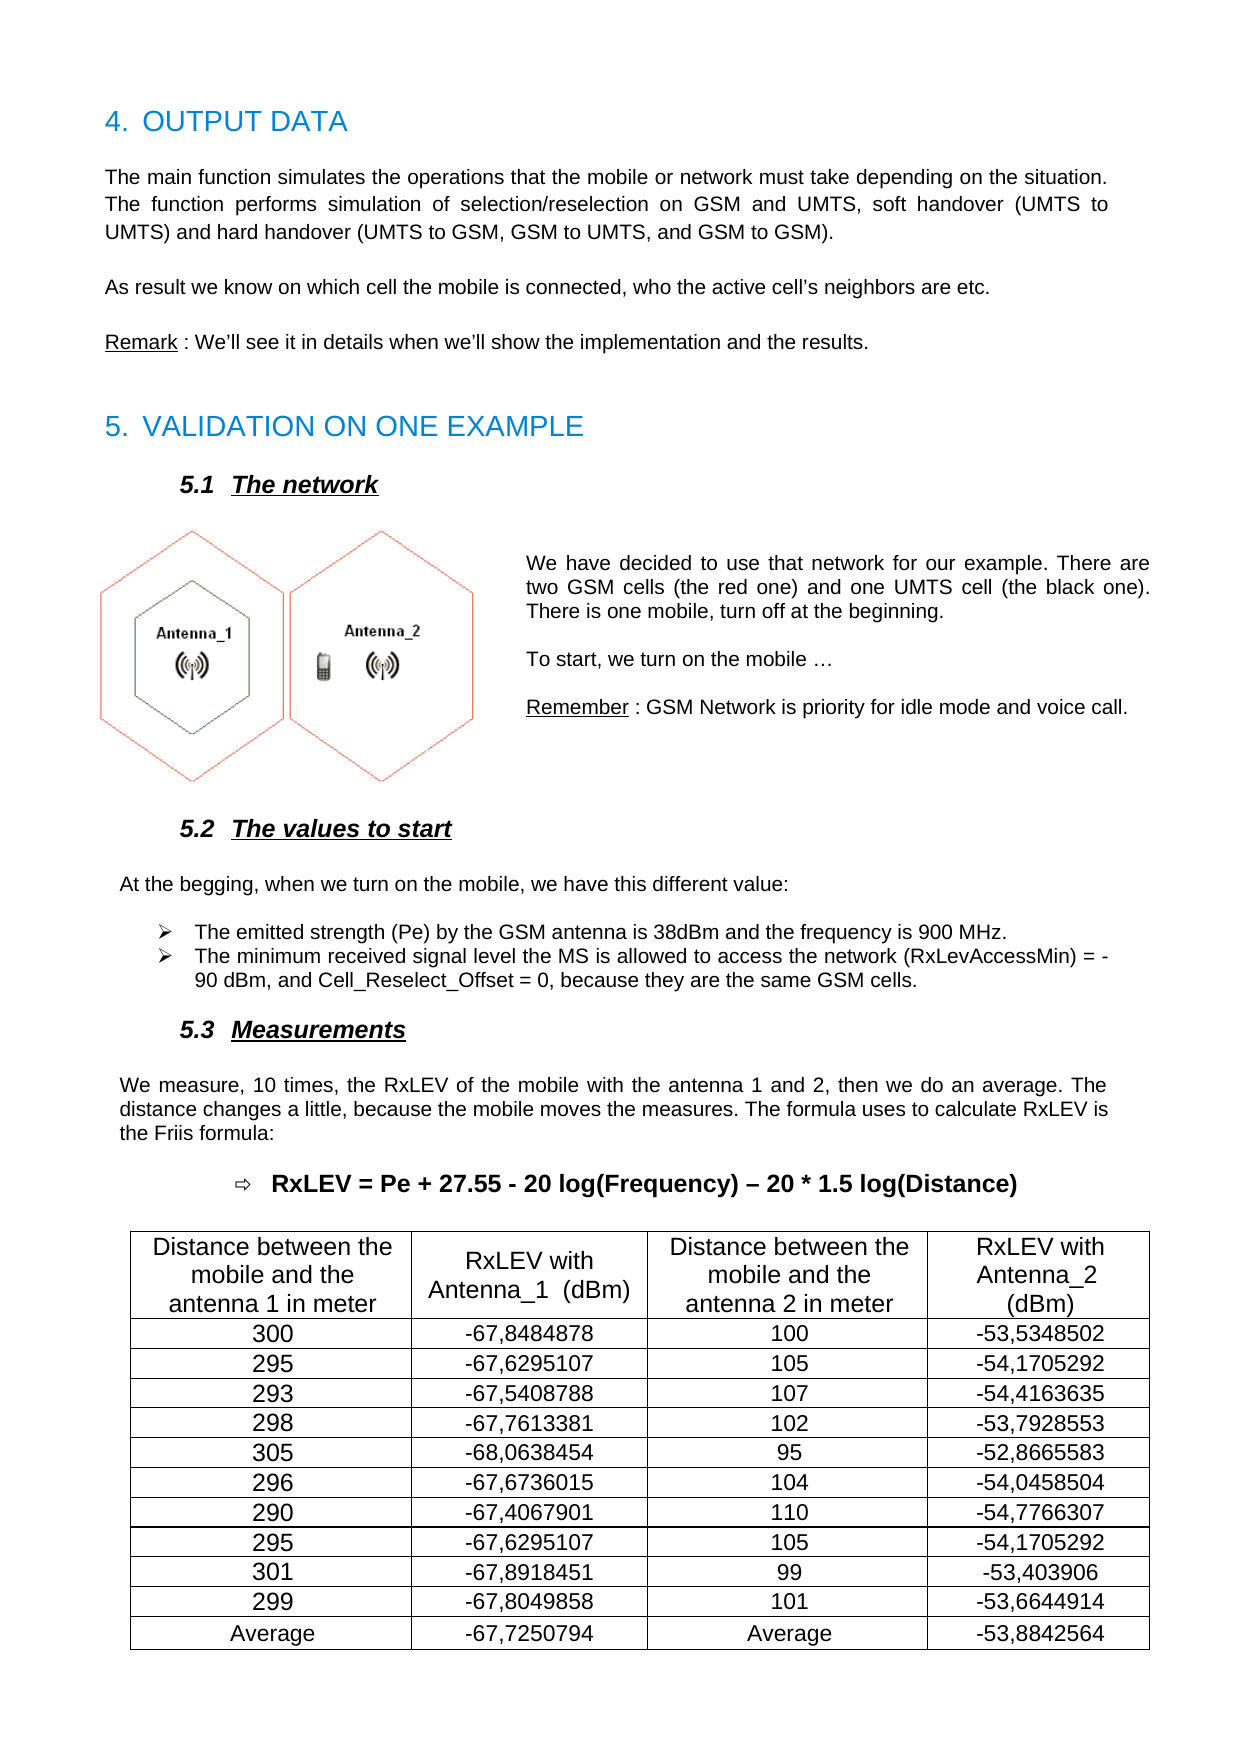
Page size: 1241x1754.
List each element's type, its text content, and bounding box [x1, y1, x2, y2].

table_header Distance between the mobile and the antenna 1 in meter [131, 1232, 411, 1318]
table_cell 107 [648, 1379, 927, 1407]
table_cell -53,5348502 [928, 1319, 1149, 1348]
table_cell -53,403906 [928, 1557, 1149, 1586]
list The minimum received signal level the MS is allowed to access the network (RxLevAccessMin) = -90 dBm, and Cell_Reselect_Offset = 0, because they are the same GSM cells. [157, 943, 1110, 992]
subtitle Measurements [179, 1016, 1110, 1044]
text Remark : We’ll see it in details when we’ll show the implementation and the results. [104, 330, 1110, 354]
table_cell -67,7613381 [412, 1408, 647, 1437]
table_cell -54,7766307 [928, 1498, 1149, 1526]
table_cell -67,4067901 [412, 1498, 647, 1526]
table_cell -54,4163635 [928, 1379, 1149, 1407]
table_cell 296 [131, 1468, 411, 1497]
table_cell -53,8842564 [928, 1617, 1149, 1649]
table_cell 104 [648, 1468, 927, 1497]
table_cell -67,7250794 [412, 1617, 647, 1649]
table_header Distance between the mobile and the antenna 2 in meter [648, 1232, 927, 1318]
table_cell -67,6295107 [412, 1528, 647, 1556]
table_cell 290 [131, 1498, 411, 1526]
table_cell -53,6644914 [928, 1587, 1149, 1616]
table_cell -68,0638454 [412, 1438, 647, 1467]
subtitle OUTPUT DATA [104, 104, 1110, 137]
table_cell -52,8665583 [928, 1438, 1149, 1467]
text We measure, 10 times, the RxLEV of the mobile with the antenna 1 and 2, then we do an average. The distance changes a little, because the mobile moves the measures. The formula uses to calculate RxLEV is the Friis formula: [119, 1073, 1110, 1145]
list RxLEV = Pe + 27.55 - 20 log(Frequency) – 20 * 1.5 log(Distance) [142, 1169, 1110, 1198]
table_cell 100 [648, 1319, 927, 1348]
table_cell 101 [648, 1587, 927, 1616]
table_cell 99 [648, 1557, 927, 1586]
text As result we know on which cell the mobile is connected, who the active cell’s neighbors are etc. [104, 275, 1110, 299]
text The main function simulates the operations that the mobile or network must take depending on the situation. The function performs simulation of selection/reselection on GSM and UMTS, soft handover (UMTS to UMTS) and hard handover (UMTS to GSM, GSM to UMTS, and GSM to GSM). [104, 165, 1110, 244]
table_cell 300 [131, 1319, 411, 1348]
table_header [86, 527, 97, 785]
table_cell -67,8484878 [412, 1319, 647, 1348]
table_cell 305 [131, 1438, 411, 1467]
table_header We have decided to use that network for our example. There are two GSM cells (the red one) and one UMTS cell (the black one). There is one mobile, turn off at the beginning. To start, we turn on the mobile … Remember : GSM Network is priority for idle mode and voice call. [515, 527, 1162, 785]
table_cell 110 [648, 1498, 927, 1526]
table_cell 301 [131, 1557, 411, 1586]
subtitle The network [179, 470, 1110, 498]
subtitle The values to start [179, 814, 1110, 843]
table_cell 95 [648, 1438, 927, 1467]
table_cell -67,8049858 [412, 1587, 647, 1616]
list The emitted strength (Pe) by the GSM antenna is 38dBm and the frequency is 900 MHz. [157, 919, 1110, 943]
table_cell 105 [648, 1528, 927, 1556]
table_cell -53,7928553 [928, 1408, 1149, 1437]
table_header RxLEV with Antenna_1 (dBm) [412, 1232, 647, 1318]
table_cell -67,6736015 [412, 1468, 647, 1497]
table_cell Average [131, 1617, 411, 1649]
table_cell 293 [131, 1379, 411, 1407]
table_cell -67,5408788 [412, 1379, 647, 1407]
table_cell Average [648, 1617, 927, 1649]
table_cell 298 [131, 1408, 411, 1437]
subtitle VALIDATION ON ONE EXAMPLE [104, 409, 1110, 442]
table_cell -54,0458504 [928, 1468, 1149, 1497]
table_cell -54,1705292 [928, 1349, 1149, 1377]
text At the begging, when we turn on the mobile, we have this different value: [119, 872, 1110, 896]
table_cell 295 [131, 1349, 411, 1377]
table_cell 295 [131, 1528, 411, 1556]
table_header RxLEV with Antenna_2 (dBm) [928, 1232, 1149, 1318]
table_header [478, 527, 514, 785]
table_cell -67,6295107 [412, 1349, 647, 1377]
table_cell 102 [648, 1408, 927, 1437]
table_cell 105 [648, 1349, 927, 1377]
table_cell -67,8918451 [412, 1557, 647, 1586]
table_cell -54,1705292 [928, 1528, 1149, 1556]
table_cell 299 [131, 1587, 411, 1616]
